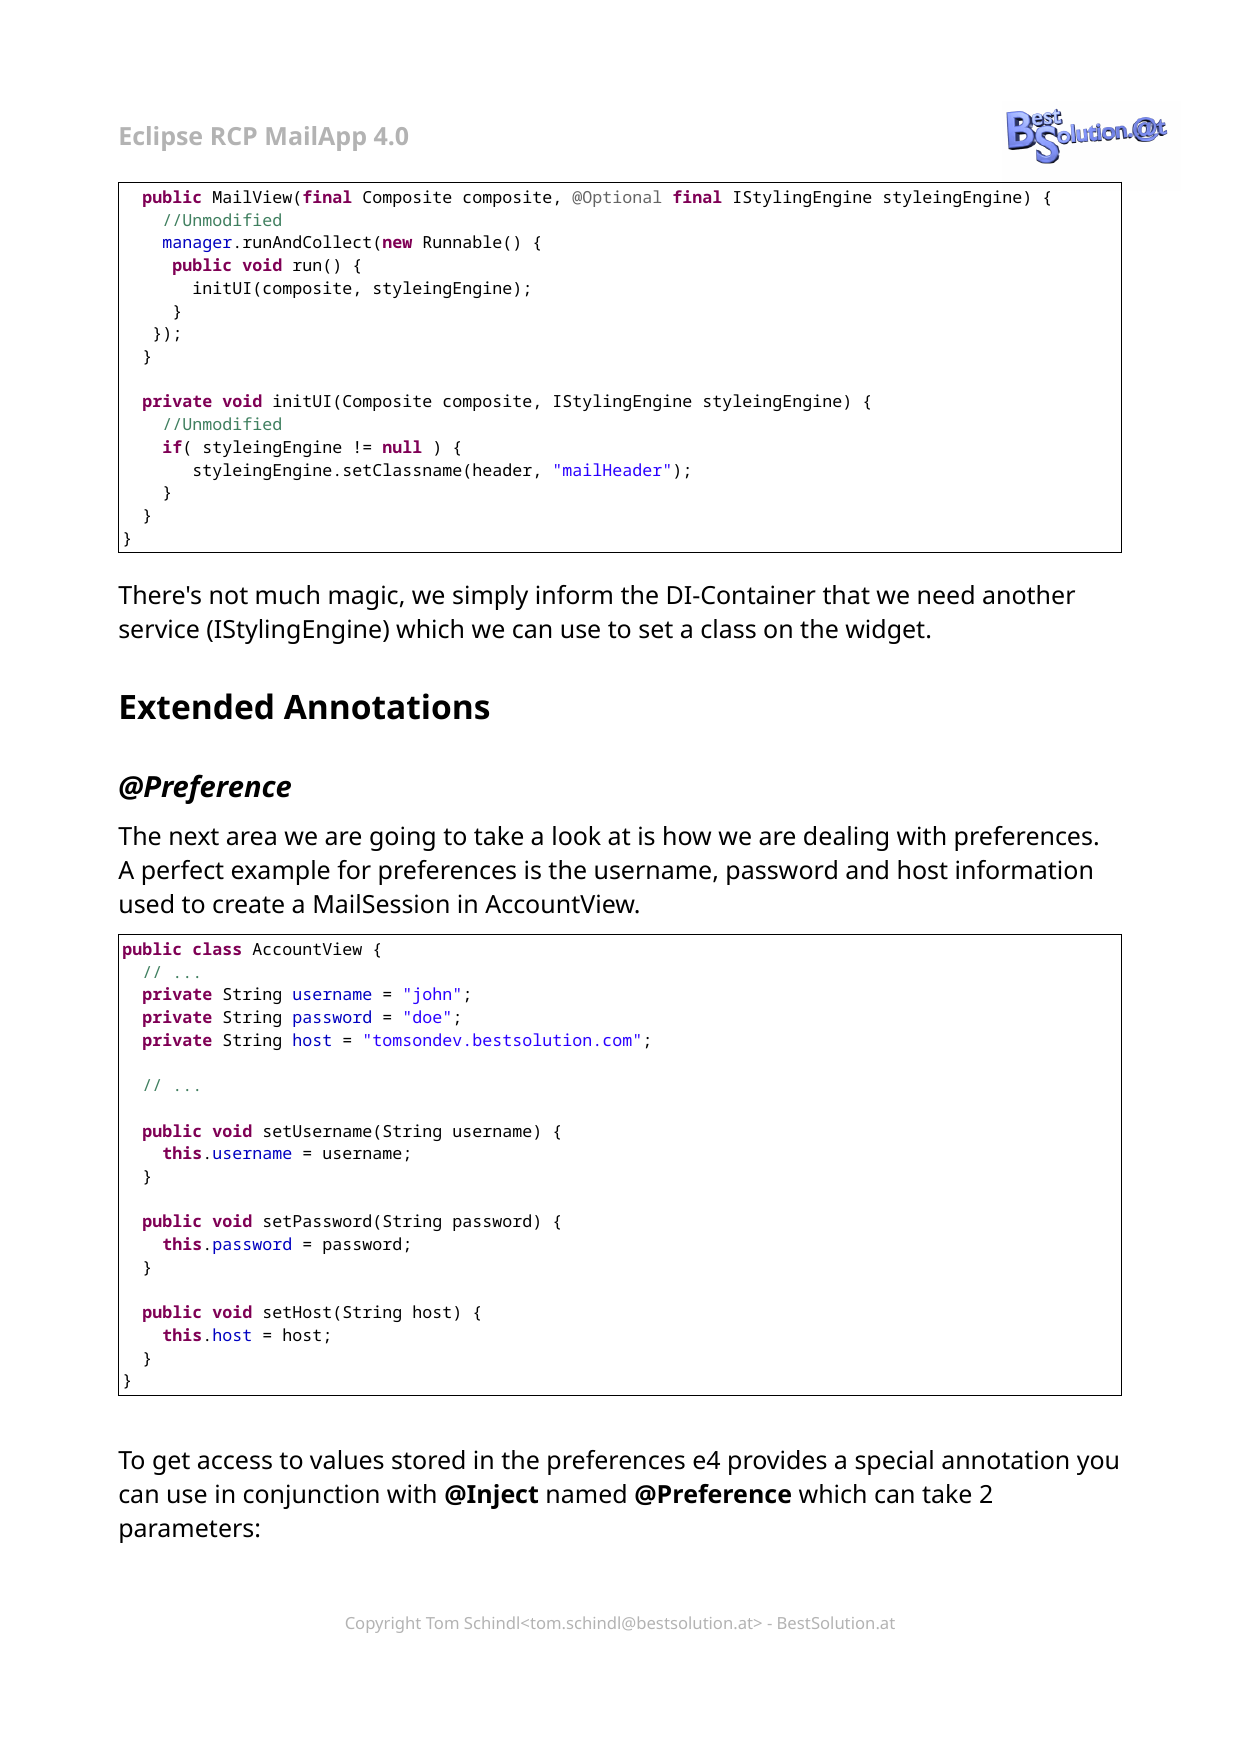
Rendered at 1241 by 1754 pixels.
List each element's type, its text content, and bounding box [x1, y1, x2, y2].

picture [1002, 101, 1181, 191]
text The next area we are going to take a look at is how we are dealing with preferences. A perfect example for preferences is the username, password and host information used to create a MailSession in AccountView. [118, 819, 1122, 921]
text public MailView(final Composite composite, @Optional final IStylingEngine styleingEngine) { //Unmodified manager.runAndCollect(new Runnable() { public void run() { initUI(composite, styleingEngine); } }); } private void initUI(Composite composite, IStylingEngine styleingEngine) { //Unmodified if( styleingEngine != null ) { styleingEngine.setClassname(header, "mailHeader"); } } } [119, 183, 1121, 552]
text } } [119, 1342, 1121, 1395]
text private String host = "tomsondev.bestsolution.com"; [119, 1024, 1121, 1047]
text private String password = "doe"; [119, 1002, 1121, 1024]
text } [119, 1252, 1121, 1278]
text // ... public void setUsername(String username) { [119, 1047, 1121, 1138]
text this.username = username; [119, 1138, 1121, 1161]
text this.host = host; [119, 1320, 1121, 1342]
text public class AccountView { // ... private String username = "john"; [119, 935, 1121, 1002]
text } [119, 1161, 1121, 1187]
text There's not much magic, we simply inform the DI-Container that we need another service (IStylingEngine) which we can use to set a class on the widget. [118, 578, 1122, 646]
text To get access to values stored in the preferences e4 provides a special annotation you can use in conjunction with @Inject named @Preference which can take 2 parameters: [118, 1442, 1122, 1544]
subtitle Extended Annotations [118, 683, 1122, 729]
subtitle @Preference [118, 767, 1122, 806]
text this.password = password; [119, 1229, 1121, 1252]
text public void setPassword(String password) { [119, 1206, 1121, 1229]
text public void setHost(String host) { [119, 1297, 1121, 1320]
